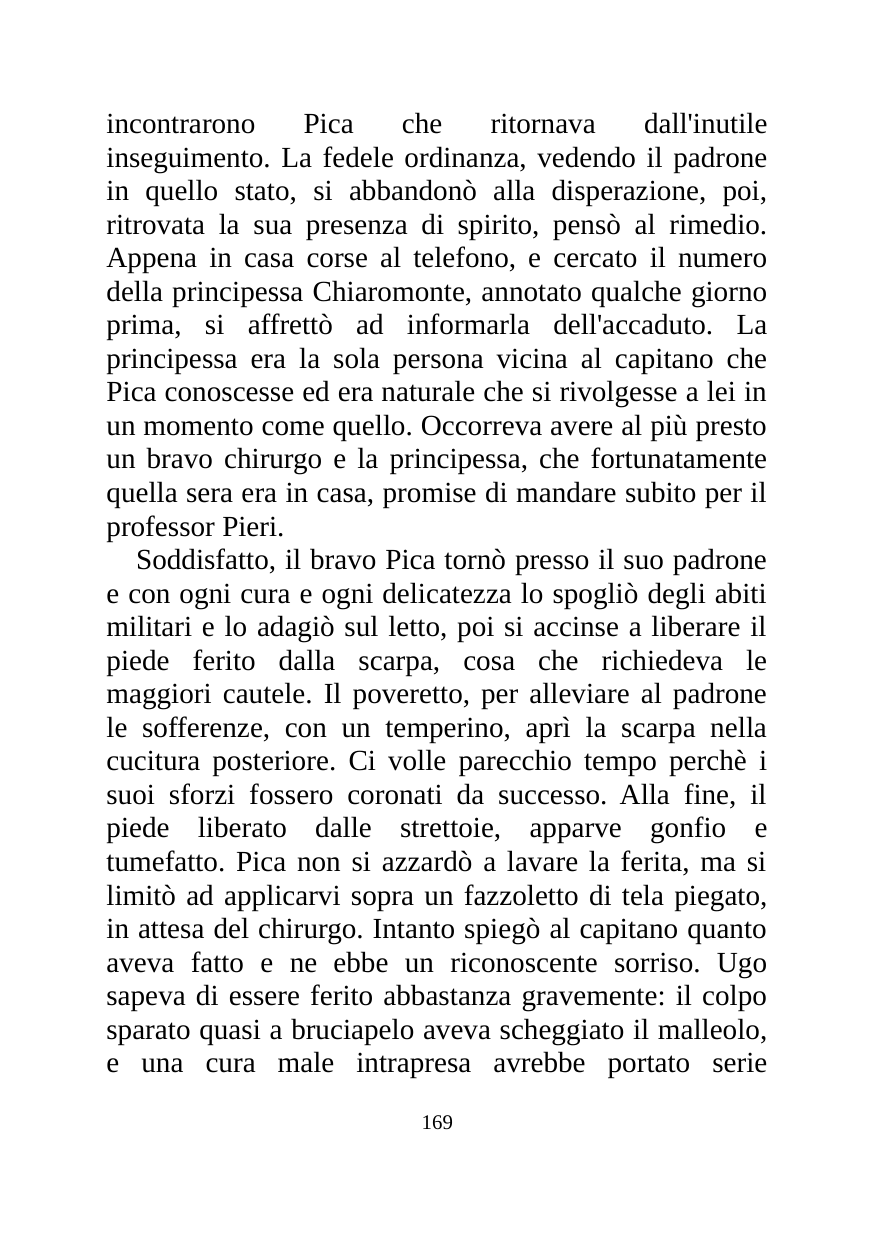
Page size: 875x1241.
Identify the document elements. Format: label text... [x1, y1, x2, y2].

text Soddisfatto, il bravo Pica tornò presso il suo padrone e con ogni cura e ogni delicatezza lo spogliò degli abiti militari e lo adagiò sul letto, poi si accinse a liberare il piede ferito dalla scarpa, cosa che richiedeva le maggiori cautele. Il poveretto, per alleviare al padrone le sofferenze, con un temperino, aprì la scarpa nella cucitura posteriore. Ci volle parecchio tempo perchè i suoi sforzi fossero coronati da successo. Alla fine, il piede liberato dalle strettoie, apparve gonfio e tumefatto. Pica non si azzardò a lavare la ferita, ma si limitò ad applicarvi sopra un fazzoletto di tela piegato, in attesa del chirurgo. Intanto spiegò al capitano quanto aveva fatto e ne ebbe un riconoscente sorriso. Ugo sapeva di essere ferito abbastanza gravemente: il colpo sparato quasi a bruciapelo aveva scheggiato il malleolo, e una cura male intrapresa avrebbe portato serie [106, 542, 768, 1079]
text incontrarono Pica che ritornava dall'inutile inseguimento. La fedele ordinanza, vedendo il padrone in quello stato, si abbandonò alla disperazione, poi, ritrovata la sua presenza di spirito, pensò al rimedio. Appena in casa corse al telefono, e cercato il numero della principessa Chiaromonte, annotato qualche giorno prima, si affrettò ad informarla dell'accaduto. La principessa era la sola persona vicina al capitano che Pica conoscesse ed era naturale che si rivolgesse a lei in un momento come quello. Occorreva avere al più presto un bravo chirurgo e la principessa, che fortunatamente quella sera era in casa, promise di mandare subito per il professor Pieri. [106, 106, 768, 542]
